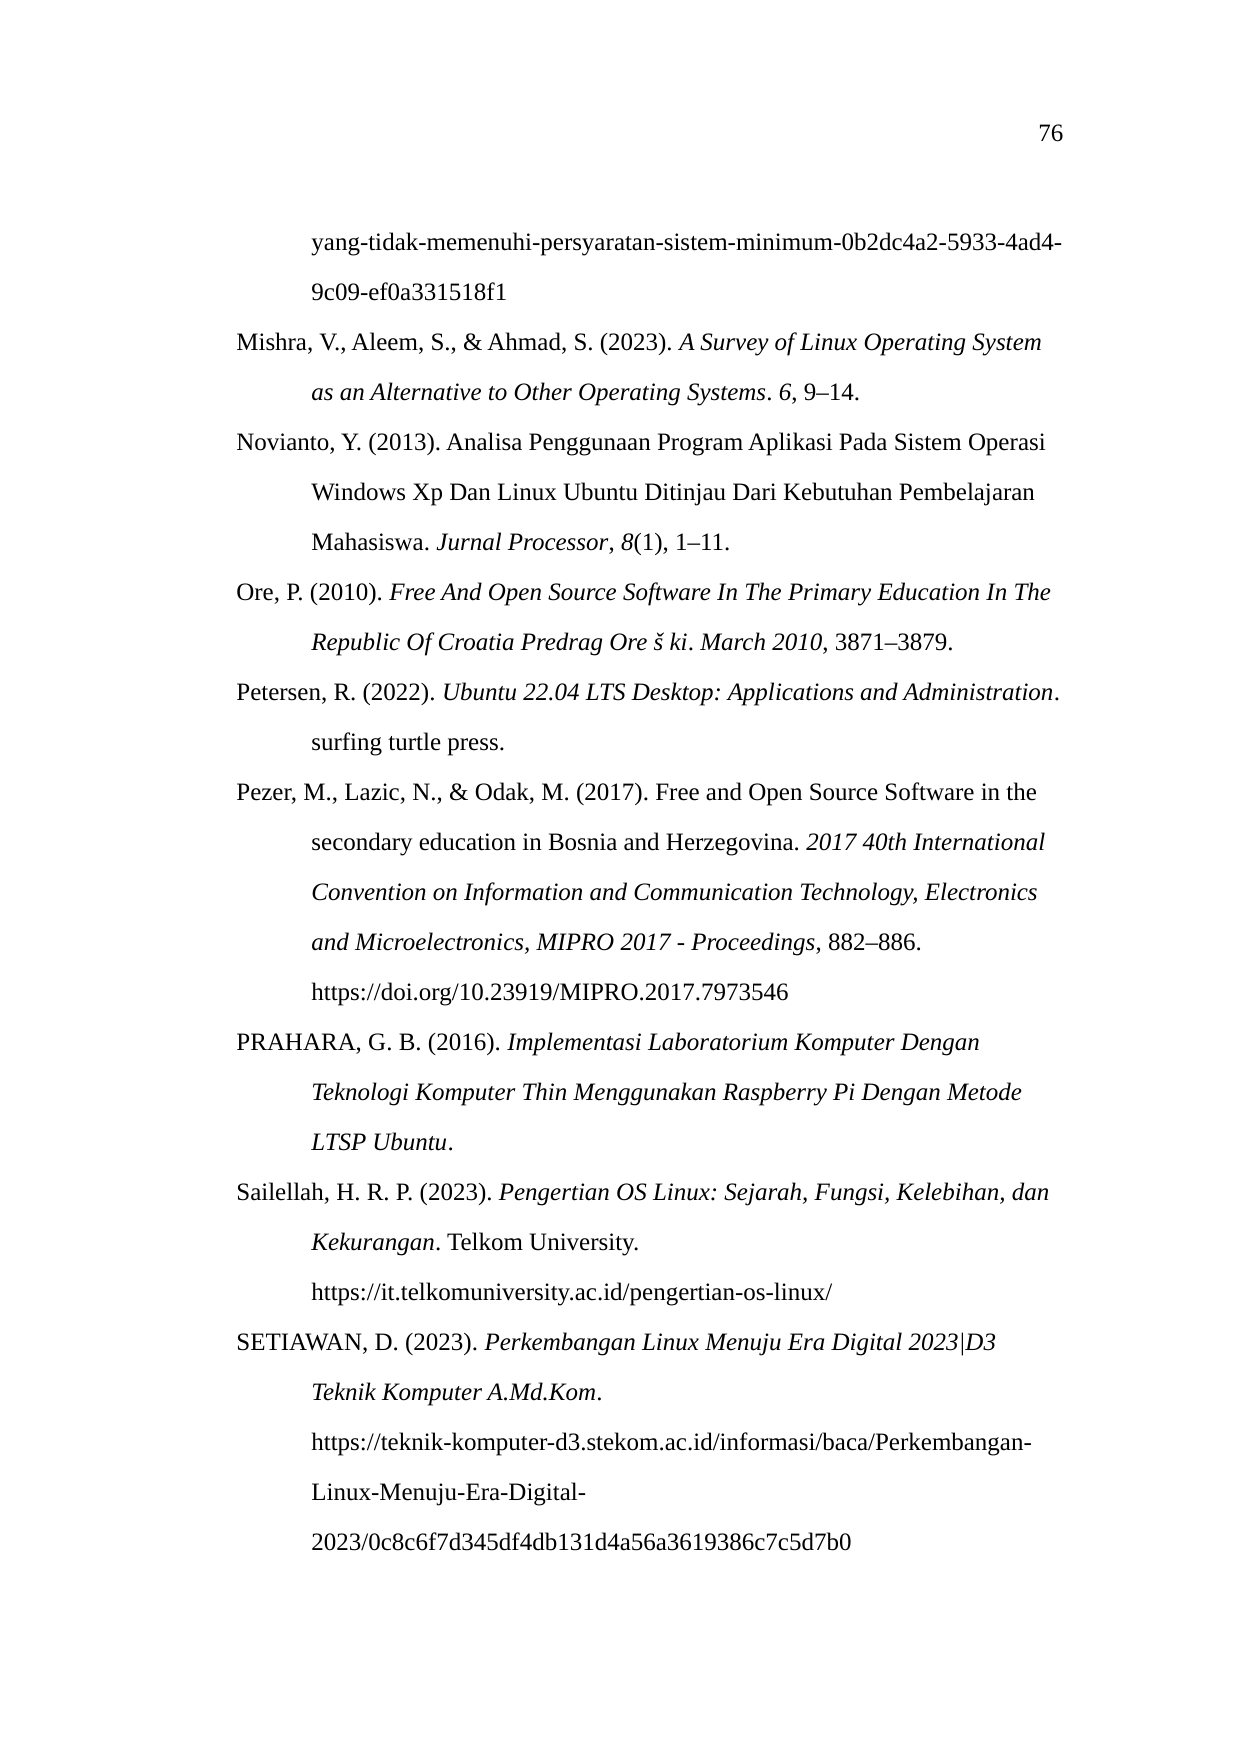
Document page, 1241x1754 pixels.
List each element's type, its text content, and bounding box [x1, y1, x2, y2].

text Pezer, M., Lazic, N., & Odak, M. (2017). Free and Open Source Software in the secondary education in Bosnia and Herzegovina. 2017 40th International Convention on Information and Communication Technology, Electronics and Microelectronics, MIPRO 2017 - Proceedings, 882–886. https://doi.org/10.23919/MIPRO.2017.7973546 [236, 756, 1063, 1006]
text Novianto, Y. (2013). Analisa Penggunaan Program Aplikasi Pada Sistem Operasi Windows Xp Dan Linux Ubuntu Ditinjau Dari Kebutuhan Pembelajaran Mahasiswa. Jurnal Processor, 8(1), 1–11. [236, 406, 1063, 556]
text Mishra, V., Aleem, S., & Ahmad, S. (2023). A Survey of Linux Operating System as an Alternative to Other Operating Systems. 6, 9–14. [236, 306, 1063, 406]
text Sailellah, H. R. P. (2023). Pengertian OS Linux: Sejarah, Fungsi, Kelebihan, dan Kekurangan. Telkom University. https://it.telkomuniversity.ac.id/pengertian-os-linux/ [236, 1156, 1063, 1306]
text SETIAWAN, D. (2023). Perkembangan Linux Menuju Era Digital 2023|D3 Teknik Komputer A.Md.Kom. https://teknik-komputer-d3.stekom.ac.id/informasi/baca/Perkembangan-Linux-Menuju-Era-Digital-2023/0c8c6f7d345df4db131d4a56a3619386c7c5d7b0 [236, 1306, 1063, 1556]
text Petersen, R. (2022). Ubuntu 22.04 LTS Desktop: Applications and Administration. surfing turtle press. [236, 656, 1063, 756]
text yang-tidak-memenuhi-persyaratan-sistem-minimum-0b2dc4a2-5933-4ad4-9c09-ef0a331518f1 [236, 206, 1063, 306]
text PRAHARA, G. B. (2016). Implementasi Laboratorium Komputer Dengan Teknologi Komputer Thin Menggunakan Raspberry Pi Dengan Metode LTSP Ubuntu. [236, 1006, 1063, 1156]
text Ore, P. (2010). Free And Open Source Software In The Primary Education In The Republic Of Croatia Predrag Ore š ki. March 2010, 3871–3879. [236, 556, 1063, 656]
